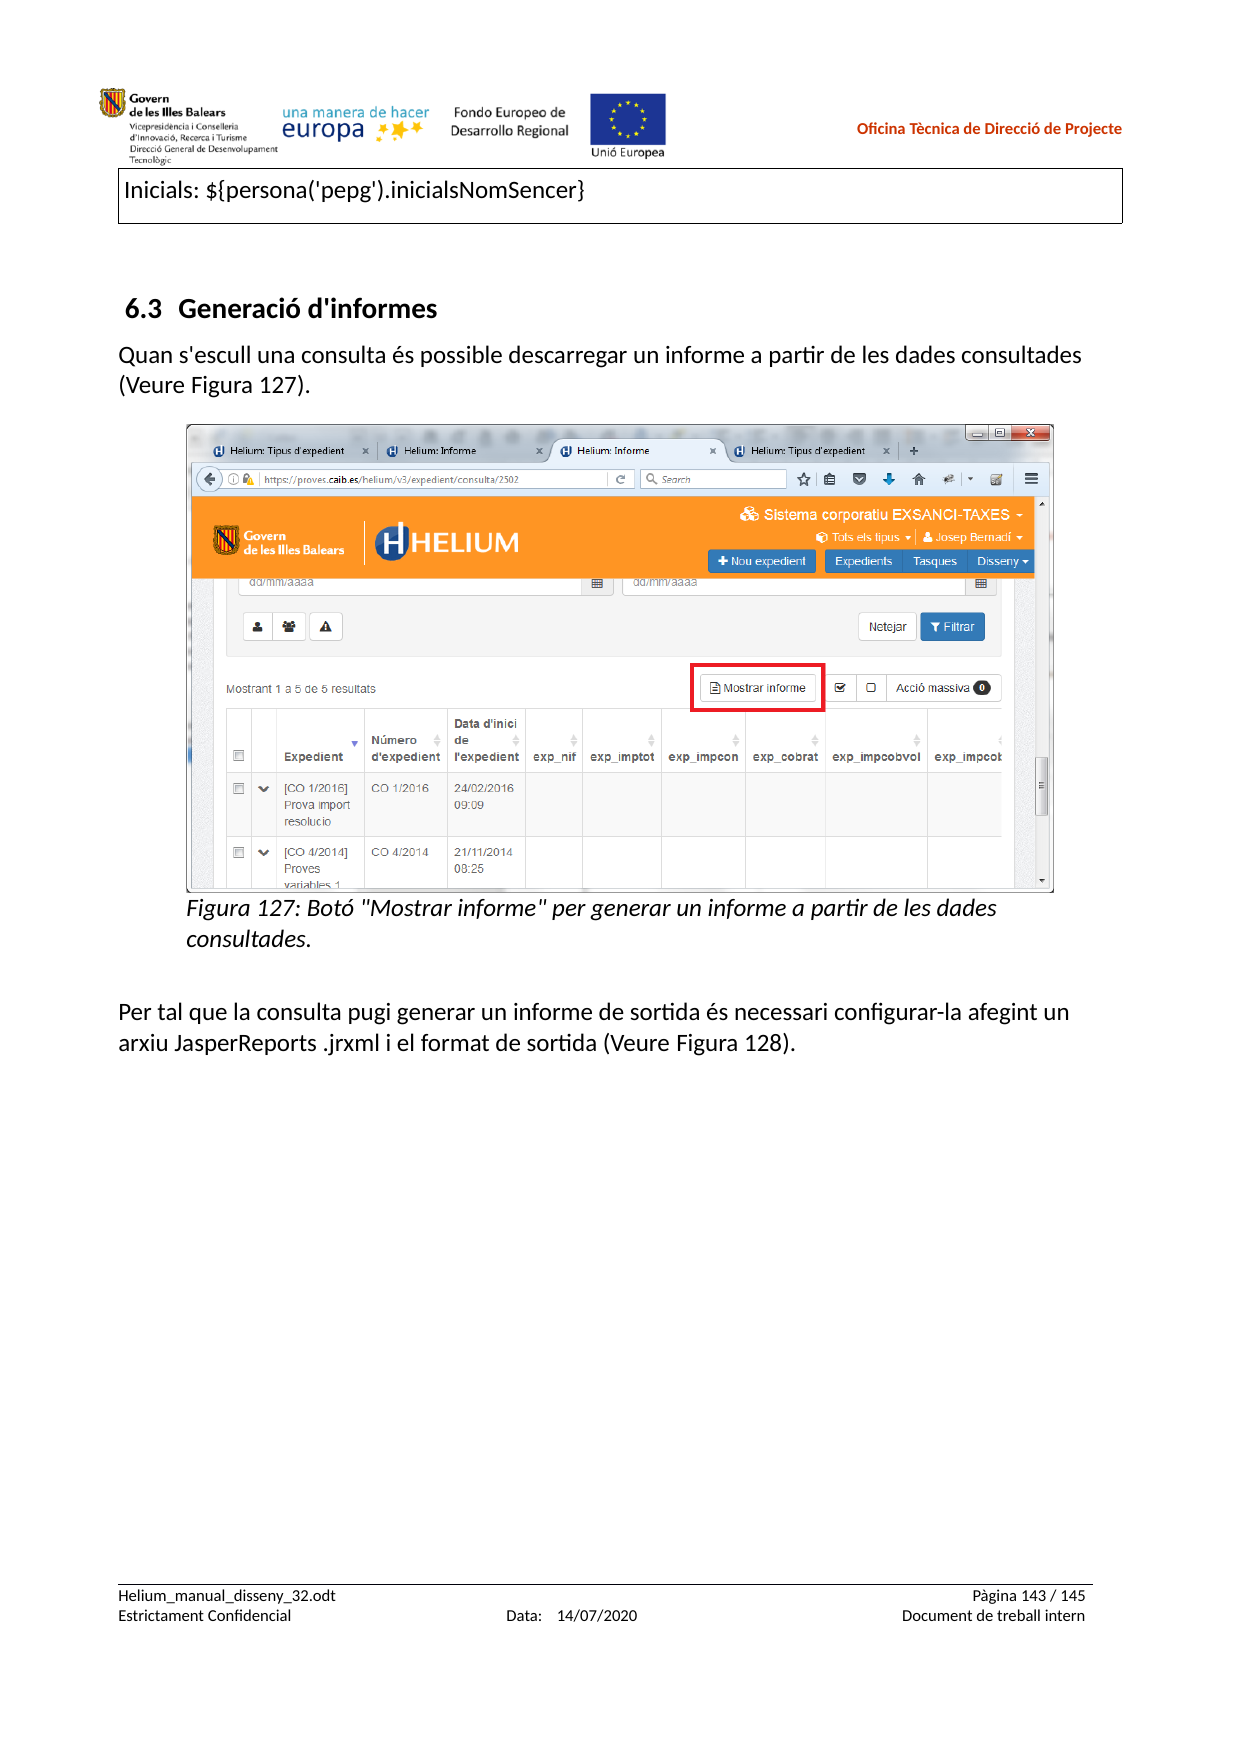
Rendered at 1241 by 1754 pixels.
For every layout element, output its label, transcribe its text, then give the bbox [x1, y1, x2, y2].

text Per tal que la consulta pugi generar un informe de sortida és necessari configurar-la afegint un arxiu JasperReports .jrxml i el format de sortida (Veure Figura 128). [118, 996, 1122, 1057]
subtitle Generació d'informes [118, 291, 1122, 326]
table_header Inicials: ${persona('pepg').inicialsNomSencer} [119, 169, 1122, 222]
text Figura 127: Botó "Mostrar informe" per generar un informe a partir de les dades consultades. [186, 893, 1054, 953]
picture [99, 87, 668, 166]
text Quan s'escull una consulta és possible descarregar un informe a partir de les dades consultades (Veure Figura 127). [118, 339, 1122, 400]
picture [186, 424, 1054, 893]
